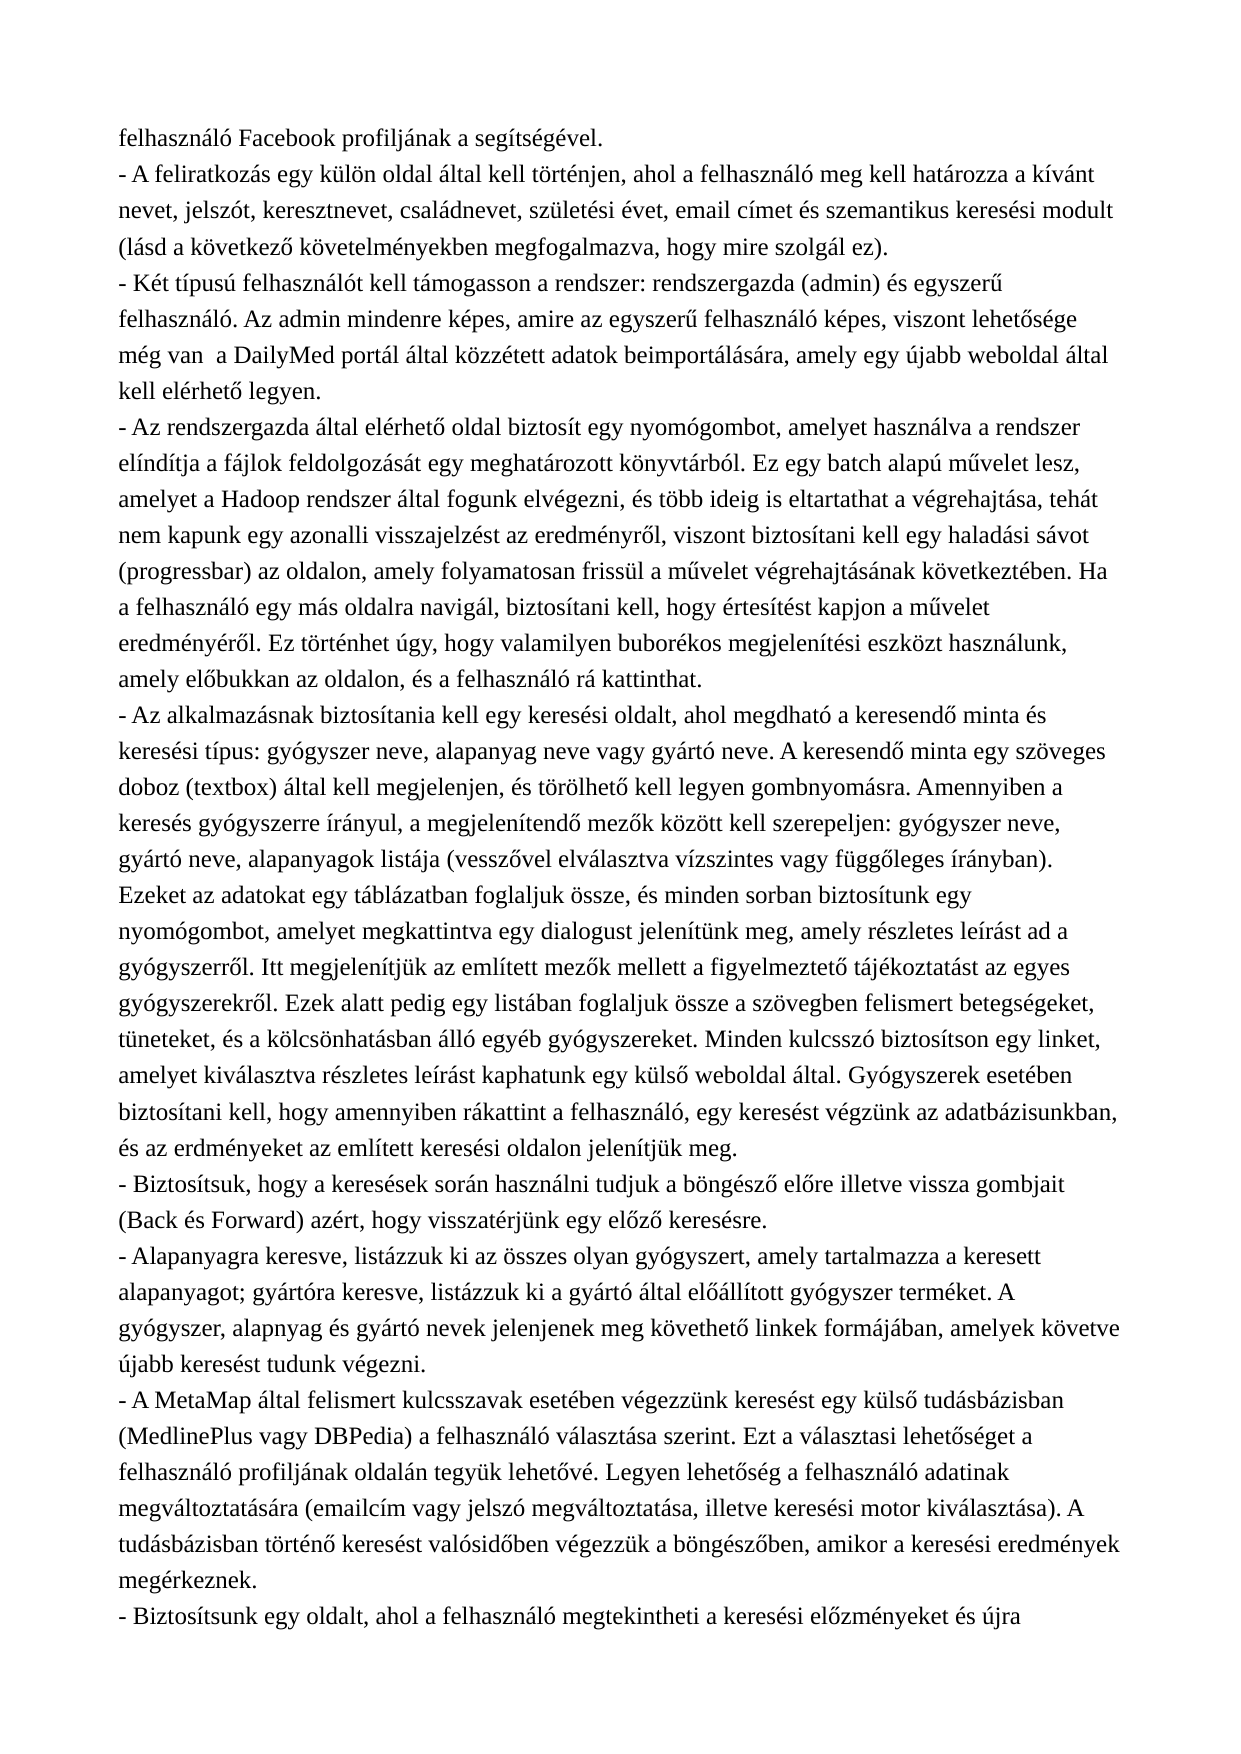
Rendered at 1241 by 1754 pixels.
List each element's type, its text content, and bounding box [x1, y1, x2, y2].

text - A feliratkozás egy külön oldal által kell történjen, ahol a felhasználó meg kell határozza a kívánt nevet, jelszót, keresztnevet, családnevet, születési évet, email címet és szemantikus keresési modult (lásd a következő követelményekben megfogalmazva, hogy mire szolgál ez). [118, 154, 1122, 262]
text - Két típusú felhasználót kell támogasson a rendszer: rendszergazda (admin) és egyszerű felhasználó. Az admin mindenre képes, amire az egyszerű felhasználó képes, viszont lehetősége még van a DailyMed portál által közzétett adatok beimportálására, amely egy újabb weboldal által kell elérhető legyen. [118, 262, 1122, 406]
text - Az rendszergazda által elérhető oldal biztosít egy nyomógombot, amelyet használva a rendszer elíndítja a fájlok feldolgozását egy meghatározott könyvtárból. Ez egy batch alapú művelet lesz, amelyet a Hadoop rendszer által fogunk elvégezni, és több ideig is eltartathat a végrehajtása, tehát nem kapunk egy azonalli visszajelzést az eredményről, viszont biztosítani kell egy haladási sávot (progressbar) az oldalon, amely folyamatosan frissül a művelet végrehajtásának következtében. Ha a felhasználó egy más oldalra navigál, biztosítani kell, hogy értesítést kapjon a művelet eredményéről. Ez történhet úgy, hogy valamilyen buborékos megjelenítési eszközt használunk, amely előbukkan az oldalon, és a felhasználó rá kattinthat. [118, 406, 1122, 695]
text - Biztosítsunk egy oldalt, ahol a felhasználó megtekintheti a keresési előzményeket és újra [118, 1596, 1122, 1632]
text felhasználó Facebook profiljának a segítségével. [118, 118, 1122, 154]
text - Az alkalmazásnak biztosítania kell egy keresési oldalt, ahol megdható a keresendő minta és keresési típus: gyógyszer neve, alapanyag neve vagy gyártó neve. A keresendő minta egy szöveges doboz (textbox) által kell megjelenjen, és törölhető kell legyen gombnyomásra. Amennyiben a keresés gyógyszerre írányul, a megjelenítendő mezők között kell szerepeljen: gyógyszer neve, gyártó neve, alapanyagok listája (vesszővel elválasztva vízszintes vagy függőleges írányban). Ezeket az adatokat egy táblázatban foglaljuk össze, és minden sorban biztosítunk egy nyomógombot, amelyet megkattintva egy dialogust jelenítünk meg, amely részletes leírást ad a gyógyszerről. Itt megjelenítjük az említett mezők mellett a figyelmeztető tájékoztatást az egyes gyógyszerekről. Ezek alatt pedig egy listában foglaljuk össze a szövegben felismert betegségeket, tüneteket, és a kölcsönhatásban álló egyéb gyógyszereket. Minden kulcsszó biztosítson egy linket, amelyet kiválasztva részletes leírást kaphatunk egy külső weboldal által. Gyógyszerek esetében biztosítani kell, hogy amennyiben rákattint a felhasználó, egy keresést végzünk az adatbázisunkban, és az erdményeket az említett keresési oldalon jelenítjük meg. [118, 695, 1122, 1163]
text - Alapanyagra keresve, listázzuk ki az összes olyan gyógyszert, amely tartalmazza a keresett alapanyagot; gyártóra keresve, listázzuk ki a gyártó által előállított gyógyszer terméket. A gyógyszer, alapnyag és gyártó nevek jelenjenek meg követhető linkek formájában, amelyek követve újabb keresést tudunk végezni. [118, 1235, 1122, 1379]
text - A MetaMap által felismert kulcsszavak esetében végezzünk keresést egy külső tudásbázisban (MedlinePlus vagy DBPedia) a felhasználó választása szerint. Ezt a választasi lehetőséget a felhasználó profiljának oldalán tegyük lehetővé. Legyen lehetőség a felhasználó adatinak megváltoztatására (emailcím vagy jelszó megváltoztatása, illetve keresési motor kiválasztása). A tudásbázisban történő keresést valósidőben végezzük a böngészőben, amikor a keresési eredmények megérkeznek. [118, 1379, 1122, 1596]
text - Biztosítsuk, hogy a keresések során használni tudjuk a böngésző előre illetve vissza gombjait (Back és Forward) azért, hogy visszatérjünk egy előző keresésre. [118, 1163, 1122, 1235]
